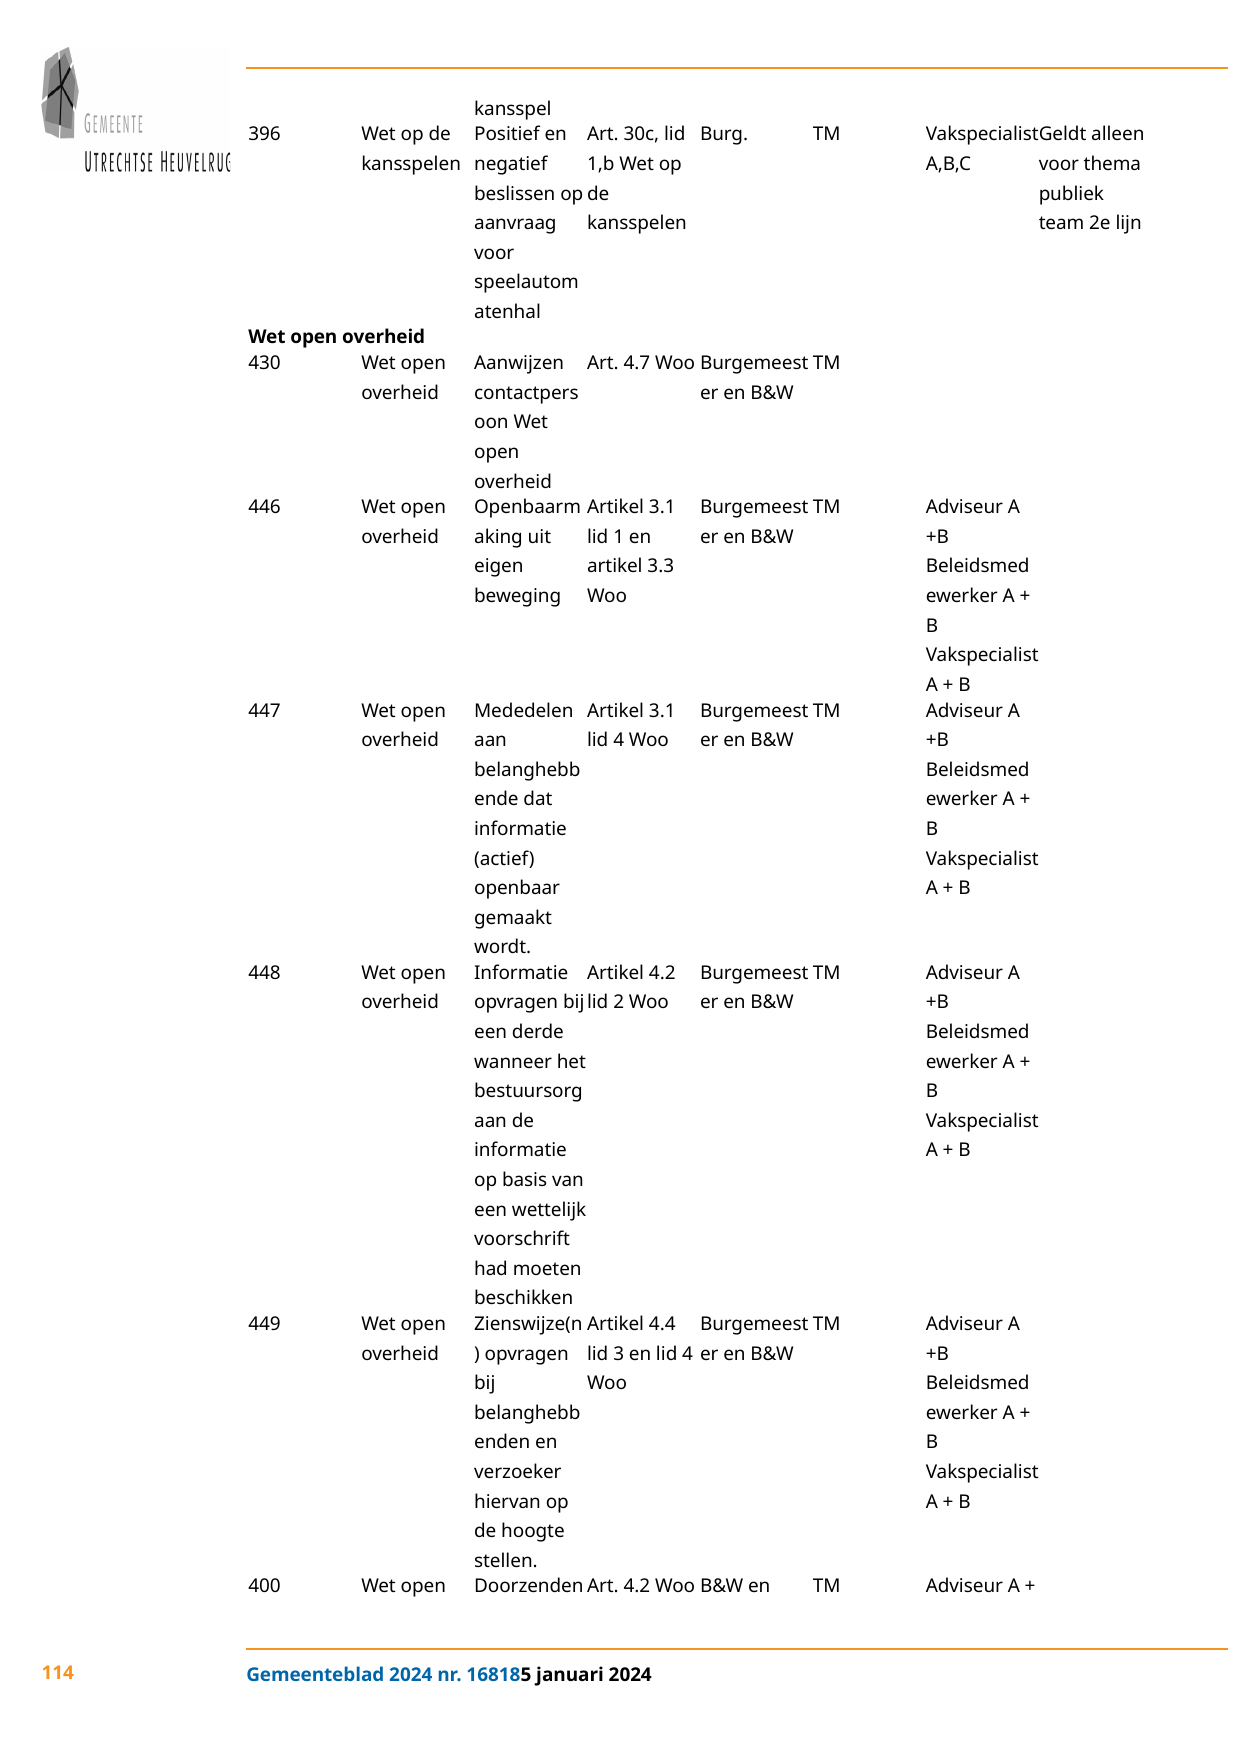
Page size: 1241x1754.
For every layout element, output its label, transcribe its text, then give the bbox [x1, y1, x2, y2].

table_cell Burgemeester en B&W [700, 697, 813, 959]
table_cell Adviseur A +B Beleidsmedewerker A + B Vakspecialist A + B [926, 697, 1038, 959]
table_cell Adviseur A + [926, 1573, 1038, 1598]
table_cell Art. 30c, lid 1,b Wet op de kansspelen [587, 121, 700, 324]
table_cell Wet open [361, 1573, 474, 1598]
table_cell 400 [248, 1573, 361, 1598]
table_cell Adviseur A +B Beleidsmedewerker A + B Vakspecialist A + B [926, 1310, 1038, 1573]
table_cell Burgemeester en B&W [700, 350, 813, 493]
table_cell [1039, 697, 1152, 959]
table_cell Wet open overheid [361, 1310, 474, 1573]
table_cell B&W en [700, 1573, 813, 1598]
table_cell Art. 4.2 Woo [587, 1573, 700, 1598]
table_cell Positief en negatief beslissen op aanvraag voor speelautomatenhal [474, 121, 587, 324]
table_cell [1039, 494, 1152, 697]
table_cell [926, 350, 1038, 493]
table_cell [361, 95, 474, 121]
table_cell Burgemeester en B&W [700, 1310, 813, 1573]
table_cell Artikel 3.1 lid 4 Woo [587, 697, 700, 959]
table_cell [700, 95, 813, 121]
table_cell TM [813, 350, 926, 493]
table_cell Wet open overheid [361, 697, 474, 959]
table_cell [926, 95, 1038, 121]
table_cell 447 [248, 697, 361, 959]
table_cell [1039, 1573, 1152, 1598]
table_cell Burgemeester en B&W [700, 959, 813, 1310]
table_cell Wet open overheid [361, 959, 474, 1310]
picture [41, 47, 231, 172]
table_cell 430 [248, 350, 361, 493]
table_cell Wet open overheid [361, 350, 474, 493]
table_cell Adviseur A +B Beleidsmedewerker A + B Vakspecialist A + B [926, 494, 1038, 697]
table_cell Adviseur A +B Beleidsmedewerker A + B Vakspecialist A + B [926, 959, 1038, 1310]
table_cell Zienswijze(n) opvragen bij belanghebbenden en verzoeker hiervan op de hoogte stellen. [474, 1310, 587, 1573]
table_cell TM [813, 697, 926, 959]
table_cell Wet open overheid [361, 494, 474, 697]
table_cell 449 [248, 1310, 361, 1573]
table_cell Burg. [700, 121, 813, 324]
table_cell kansspel [474, 95, 587, 121]
table_cell [813, 95, 926, 121]
table_cell Geldt alleen voor thema publiek team 2e lijn [1039, 121, 1152, 324]
table_cell Wet open overheid [248, 324, 1152, 349]
table_cell [1039, 959, 1152, 1310]
table_cell [248, 95, 361, 121]
table_cell Artikel 4.4 lid 3 en lid 4 Woo [587, 1310, 700, 1573]
table_cell Wet op de kansspelen [361, 121, 474, 324]
table_cell TM [813, 494, 926, 697]
table_cell TM [813, 121, 926, 324]
table_cell Artikel 4.2 lid 2 Woo [587, 959, 700, 1310]
table_cell Openbaarmaking uit eigen beweging [474, 494, 587, 697]
table_cell Mededelen aan belanghebbende dat informatie (actief) openbaar gemaakt wordt. [474, 697, 587, 959]
table_cell [1039, 350, 1152, 493]
table_cell 446 [248, 494, 361, 697]
table_cell Doorzenden [474, 1573, 587, 1598]
table_cell Art. 4.7 Woo [587, 350, 700, 493]
table_cell TM [813, 1310, 926, 1573]
table_cell Artikel 3.1 lid 1 en artikel 3.3 Woo [587, 494, 700, 697]
table_cell Informatie opvragen bij een derde wanneer het bestuursorgaan de informatie op basis van een wettelijk voorschrift had moeten beschikken [474, 959, 587, 1310]
table_cell 396 [248, 121, 361, 324]
table_cell [1039, 95, 1152, 121]
table_cell 448 [248, 959, 361, 1310]
table_cell TM [813, 1573, 926, 1598]
table_cell [1039, 1310, 1152, 1573]
table_cell Aanwijzen contactpersoon Wet open overheid [474, 350, 587, 493]
table_cell Burgemeester en B&W [700, 494, 813, 697]
table_cell TM [813, 959, 926, 1310]
table_cell Vakspecialist A,B,C [926, 121, 1038, 324]
table_cell [587, 95, 700, 121]
